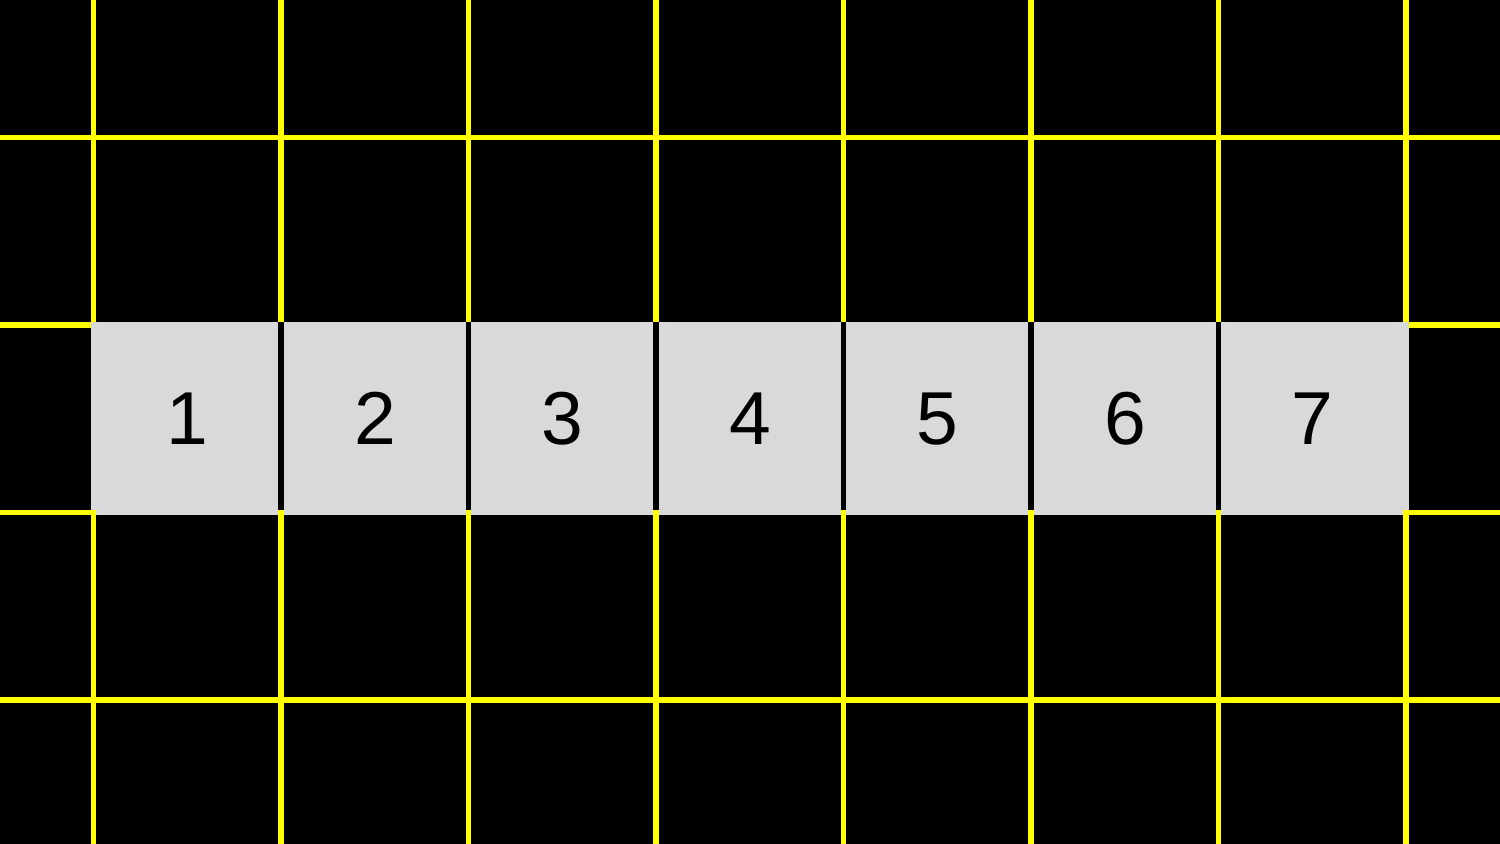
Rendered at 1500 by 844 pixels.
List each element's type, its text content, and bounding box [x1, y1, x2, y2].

table_cell 3 [471, 328, 653, 510]
table_cell [96, 140, 278, 322]
table_cell [471, 140, 653, 322]
table_cell [659, 140, 841, 322]
table_cell 7 [1221, 328, 1403, 510]
table_cell 6 [1034, 328, 1216, 510]
table_cell [1409, 703, 1500, 844]
table_cell [284, 140, 466, 322]
table_header [1221, 0, 1403, 135]
table_header [1409, 0, 1500, 135]
table_cell [96, 703, 278, 844]
table_header [0, 0, 91, 135]
table_cell [659, 515, 841, 697]
table_cell [0, 703, 91, 844]
table_cell [471, 515, 653, 697]
table_header [471, 0, 653, 135]
table_cell [471, 703, 653, 844]
table_cell [1034, 140, 1216, 322]
table_cell 5 [846, 328, 1028, 510]
table_cell [1221, 140, 1403, 322]
table_cell [96, 515, 278, 697]
table_cell [284, 515, 466, 697]
table_header [659, 0, 841, 135]
table_cell 1 [96, 328, 278, 510]
table_cell [0, 328, 91, 510]
table_cell [659, 703, 841, 844]
table_cell [846, 703, 1028, 844]
table_cell [1221, 703, 1403, 844]
table_cell [0, 140, 91, 322]
table_header [96, 0, 278, 135]
table_cell [0, 515, 91, 697]
table_cell [1409, 515, 1500, 697]
table_cell [1034, 515, 1216, 697]
table_cell [1221, 515, 1403, 697]
table_cell 4 [659, 328, 841, 510]
table_cell [846, 140, 1028, 322]
table_cell [846, 515, 1028, 697]
table_cell 2 [284, 328, 466, 510]
table_header [846, 0, 1028, 135]
table_cell [284, 703, 466, 844]
table_cell [1409, 328, 1500, 510]
table_cell [1034, 703, 1216, 844]
table_header [284, 0, 466, 135]
table_header [1034, 0, 1216, 135]
table_cell [1409, 140, 1500, 322]
